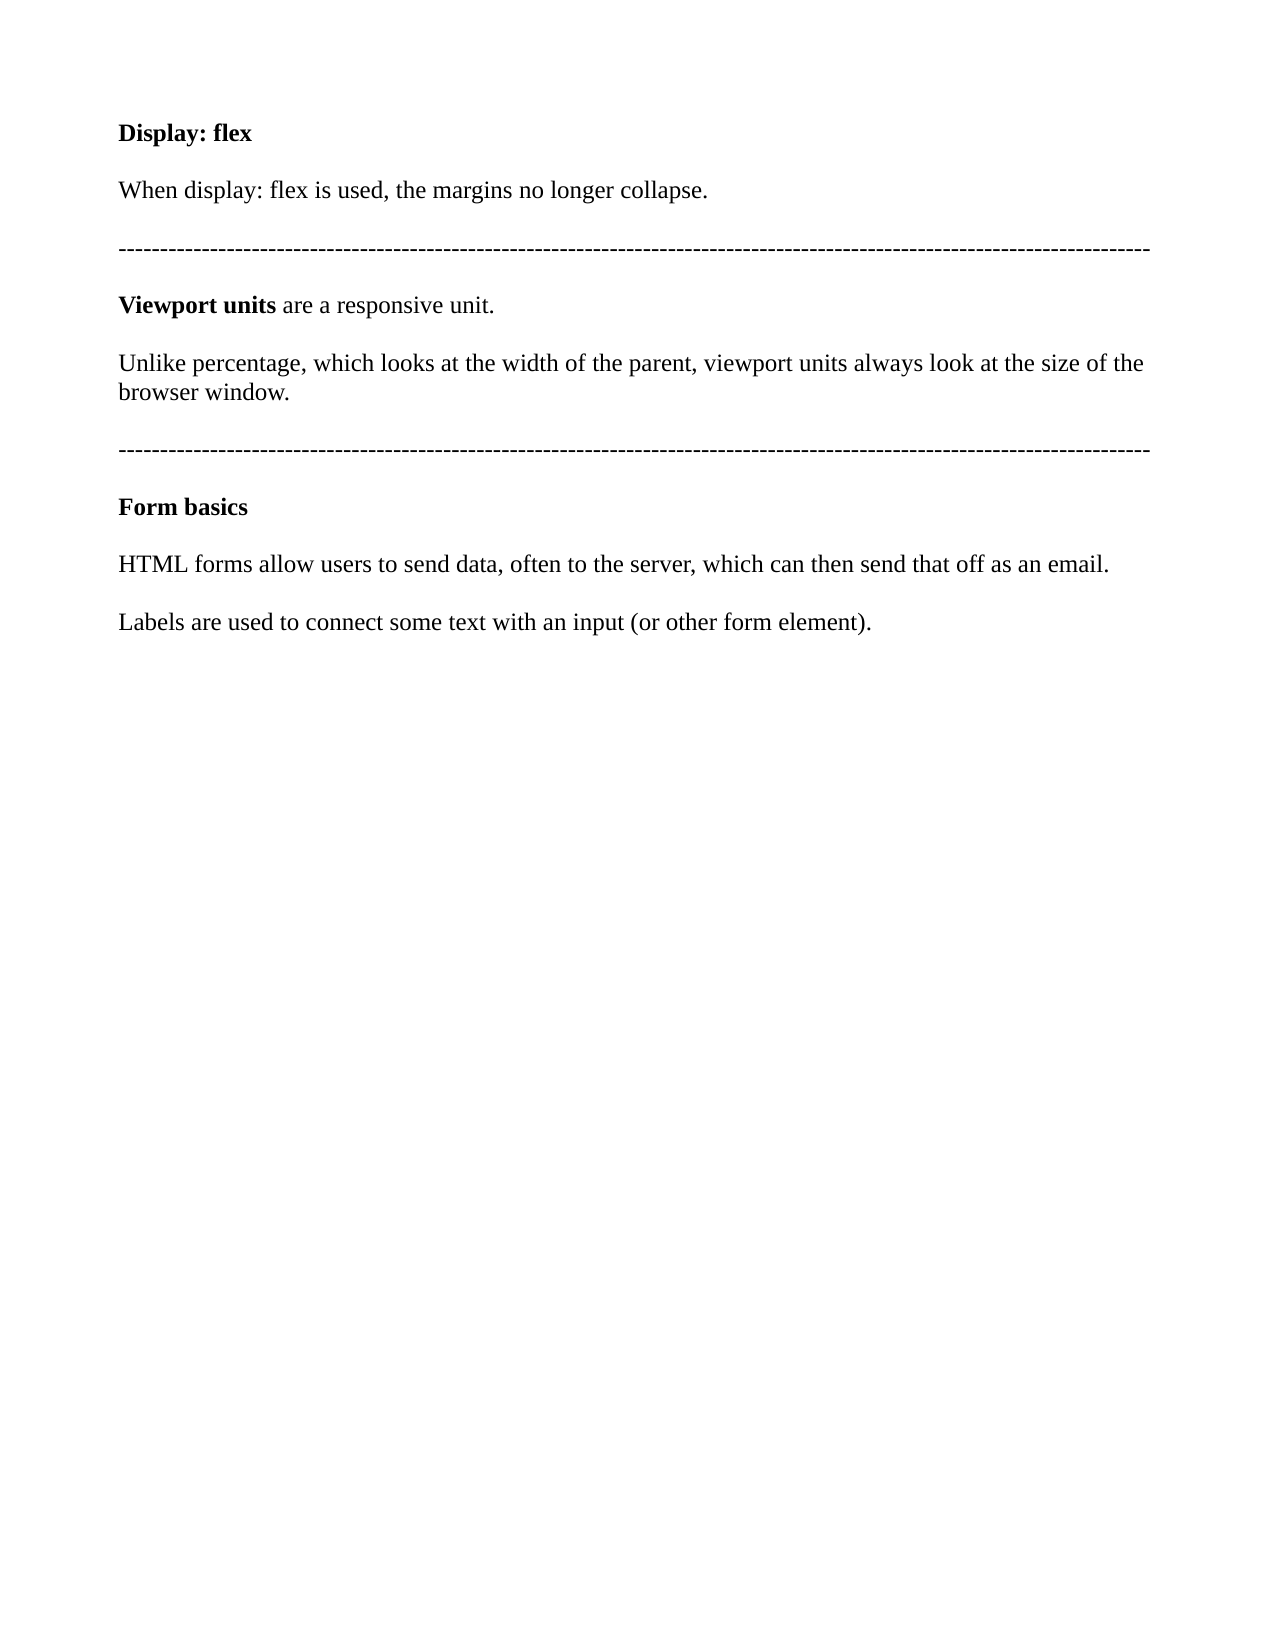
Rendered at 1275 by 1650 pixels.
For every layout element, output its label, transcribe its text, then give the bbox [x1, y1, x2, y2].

text HTML forms allow users to send data, often to the server, which can then send that off as an email. [118, 549, 1157, 578]
text ---------------------------------------------------------------------------------------------------------------------------- [118, 233, 1157, 262]
text Form basics [118, 492, 1157, 521]
text When display: flex is used, the margins no longer collapse. [118, 176, 1157, 204]
text ---------------------------------------------------------------------------------------------------------------------------- [118, 434, 1157, 463]
text Unlike percentage, which looks at the width of the parent, viewport units always look at the size of the browser window. [118, 348, 1157, 406]
text Display: flex [118, 118, 1157, 147]
text Labels are used to connect some text with an input (or other form element). [118, 607, 1157, 636]
text Viewport units are a responsive unit. [118, 291, 1157, 319]
